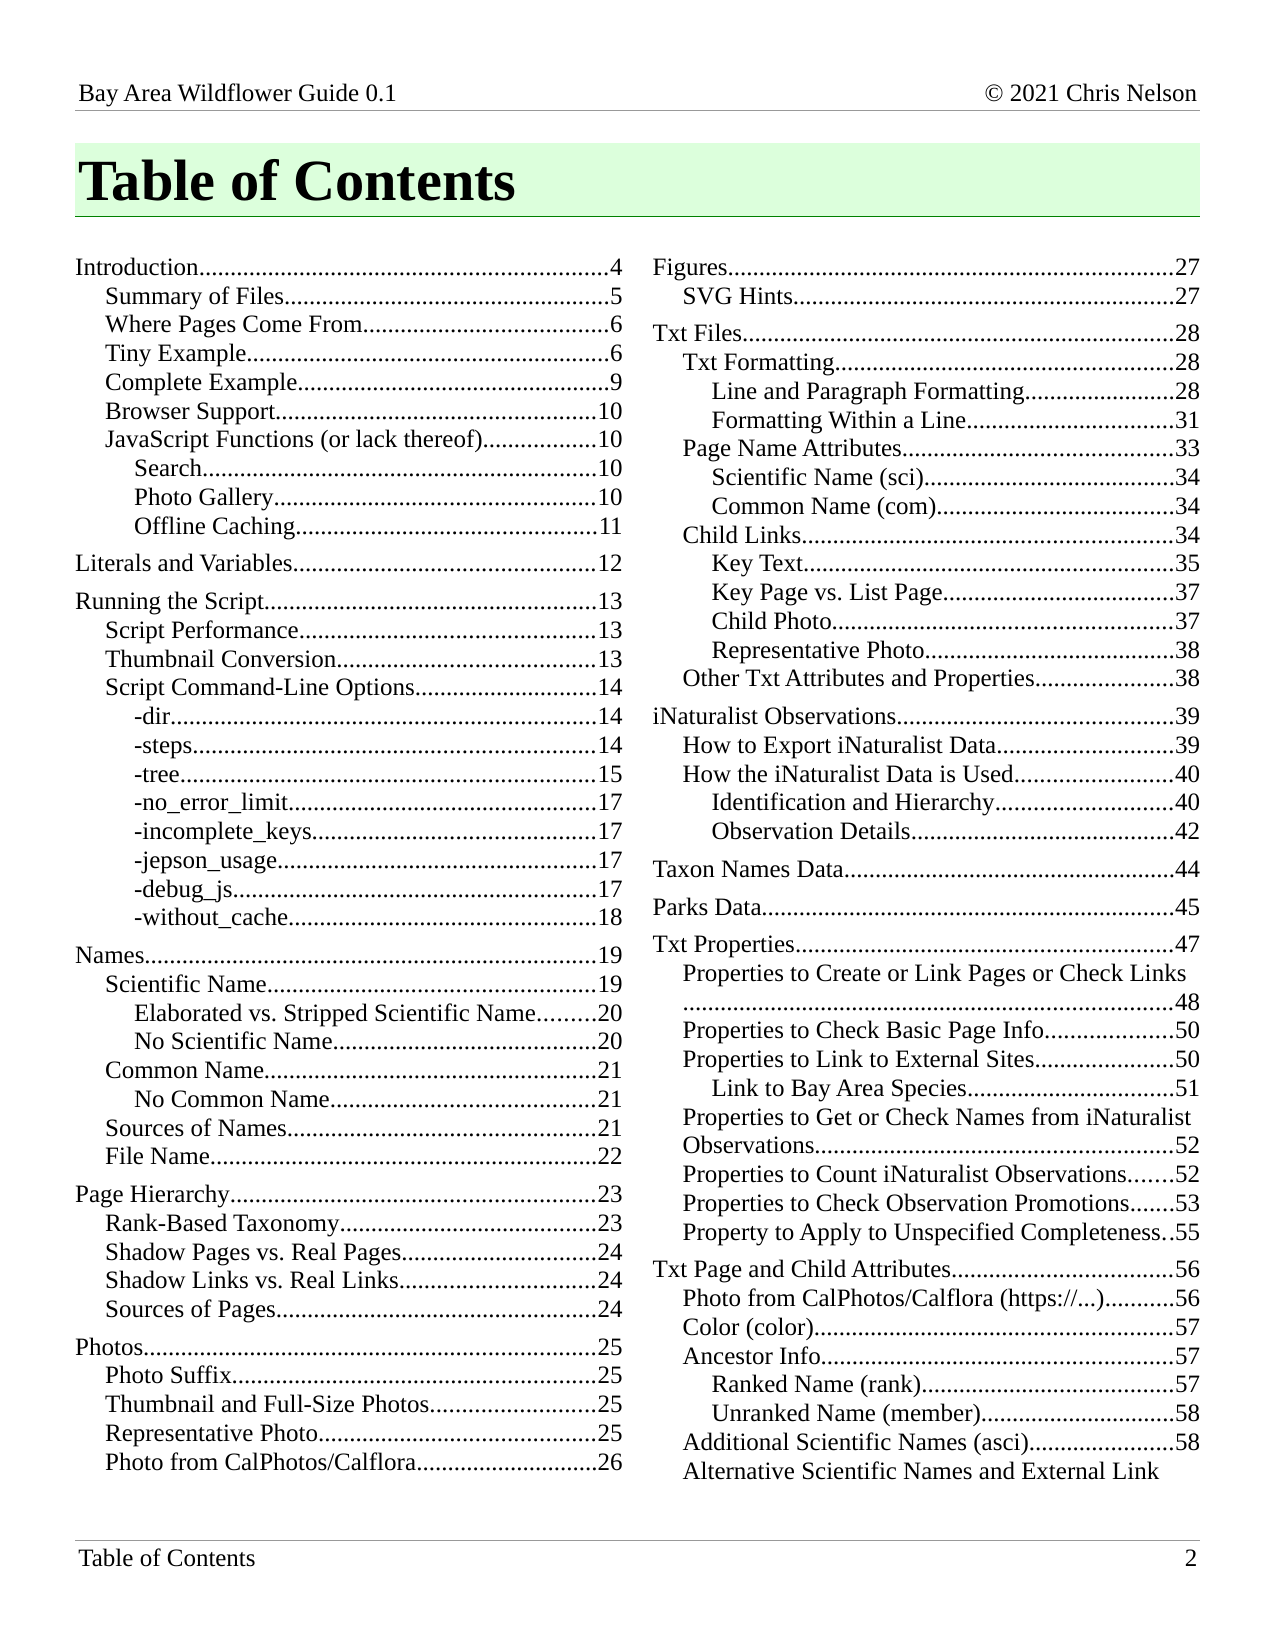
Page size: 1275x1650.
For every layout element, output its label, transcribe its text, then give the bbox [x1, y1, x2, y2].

text Additional Scientific Names (asci) 58 [682, 1427, 1200, 1456]
text Offline Caching 11 [134, 511, 622, 539]
text Child Photo 37 [711, 606, 1200, 635]
text Formatting Within a Line 31 [711, 405, 1200, 433]
text Color (color) 57 [682, 1312, 1200, 1341]
text -tree 15 [134, 759, 622, 787]
text Scientific Name 19 [105, 969, 622, 998]
text Photo Suffix 25 [105, 1361, 622, 1389]
text Browser Support 10 [105, 396, 622, 424]
text Txt Page and Child Attributes 56 [652, 1254, 1200, 1283]
text Sources of Names 21 [105, 1113, 622, 1141]
text Properties to Count iNaturalist Observations 52 [682, 1159, 1200, 1188]
text Alternative Scientific Names and External Link IDs 59 [682, 1456, 1200, 1484]
text Figures 27 [652, 252, 1200, 281]
subtitle Table of Contents [75, 143, 1200, 216]
text Shadow Pages vs. Real Pages 24 [105, 1237, 622, 1265]
text Ranked Name (rank) 57 [711, 1369, 1200, 1398]
text Parks Data 45 [652, 892, 1200, 920]
text Scientific Name (sci) 34 [711, 462, 1200, 491]
text Script Performance 13 [105, 615, 622, 644]
text Literals and Variables 12 [75, 548, 622, 577]
text Txt Files 28 [652, 318, 1200, 347]
text Properties to Get or Check Names from iNaturalist Observations 52 [682, 1102, 1200, 1159]
text SVG Hints 27 [682, 281, 1200, 309]
text Unranked Name (member) 58 [711, 1398, 1200, 1427]
text -dir 14 [134, 701, 622, 730]
text Tiny Example 6 [105, 338, 622, 367]
text Sources of Pages 24 [105, 1294, 622, 1323]
text Names 19 [75, 940, 622, 969]
text -jepson_usage 17 [134, 845, 622, 874]
text Script Command-Line Options 14 [105, 672, 622, 701]
text Common Name 21 [105, 1055, 622, 1084]
text Txt Properties 47 [652, 929, 1200, 958]
text Txt Formatting 28 [682, 347, 1200, 376]
text Common Name (com) 34 [711, 491, 1200, 520]
text JavaScript Functions (or lack thereof) 10 [105, 424, 622, 453]
text iNaturalist Observations 39 [652, 701, 1200, 730]
text No Common Name 21 [134, 1084, 622, 1113]
text Observation Details 42 [711, 816, 1200, 845]
text Where Pages Come From 6 [105, 309, 622, 338]
text Properties to Link to External Sites 50 [682, 1044, 1200, 1073]
text Properties to Create or Link Pages or Check Links 48 [682, 958, 1200, 1016]
text No Scientific Name 20 [134, 1026, 622, 1055]
text Photo from CalPhotos/Calflora 26 [105, 1447, 622, 1476]
text Key Page vs. List Page 37 [711, 577, 1200, 606]
text Properties to Check Basic Page Info 50 [682, 1016, 1200, 1044]
text Shadow Links vs. Real Links 24 [105, 1265, 622, 1294]
text How the iNaturalist Data is Used 40 [682, 759, 1200, 787]
text Key Text 35 [711, 548, 1200, 577]
text Search 10 [134, 453, 622, 482]
text Running the Script 13 [75, 586, 622, 615]
text Ancestor Info 57 [682, 1341, 1200, 1369]
text Line and Paragraph Formatting 28 [711, 376, 1200, 405]
text Representative Photo 38 [711, 635, 1200, 663]
text Photo Gallery 10 [134, 482, 622, 511]
text -no_error_limit 17 [134, 787, 622, 816]
text Child Links 34 [682, 520, 1200, 548]
text Introduction 4 [75, 252, 622, 281]
text Identification and Hierarchy 40 [711, 787, 1200, 816]
text -steps 14 [134, 730, 622, 759]
text -without_cache 18 [134, 902, 622, 931]
text Complete Example 9 [105, 367, 622, 396]
text Page Hierarchy 23 [75, 1179, 622, 1208]
text Other Txt Attributes and Properties 38 [682, 663, 1200, 692]
text Page Name Attributes 33 [682, 433, 1200, 462]
text Photo from CalPhotos/Calflora (https://...) 56 [682, 1283, 1200, 1312]
text Property to Apply to Unspecified Completeness 55 [682, 1217, 1200, 1246]
text Elaborated vs. Stripped Scientific Name 20 [134, 998, 622, 1026]
text Summary of Files 5 [105, 281, 622, 309]
text File Name 22 [105, 1141, 622, 1170]
text -debug_js 17 [134, 874, 622, 902]
text Thumbnail and Full-Size Photos 25 [105, 1389, 622, 1418]
text -incomplete_keys 17 [134, 816, 622, 845]
text Rank-Based Taxonomy 23 [105, 1208, 622, 1237]
text Photos 25 [75, 1332, 622, 1361]
text Representative Photo 25 [105, 1418, 622, 1447]
text Thumbnail Conversion 13 [105, 644, 622, 672]
text Properties to Check Observation Promotions 53 [682, 1188, 1200, 1217]
text Link to Bay Area Species 51 [711, 1073, 1200, 1102]
text Taxon Names Data 44 [652, 854, 1200, 883]
text How to Export iNaturalist Data 39 [682, 730, 1200, 759]
